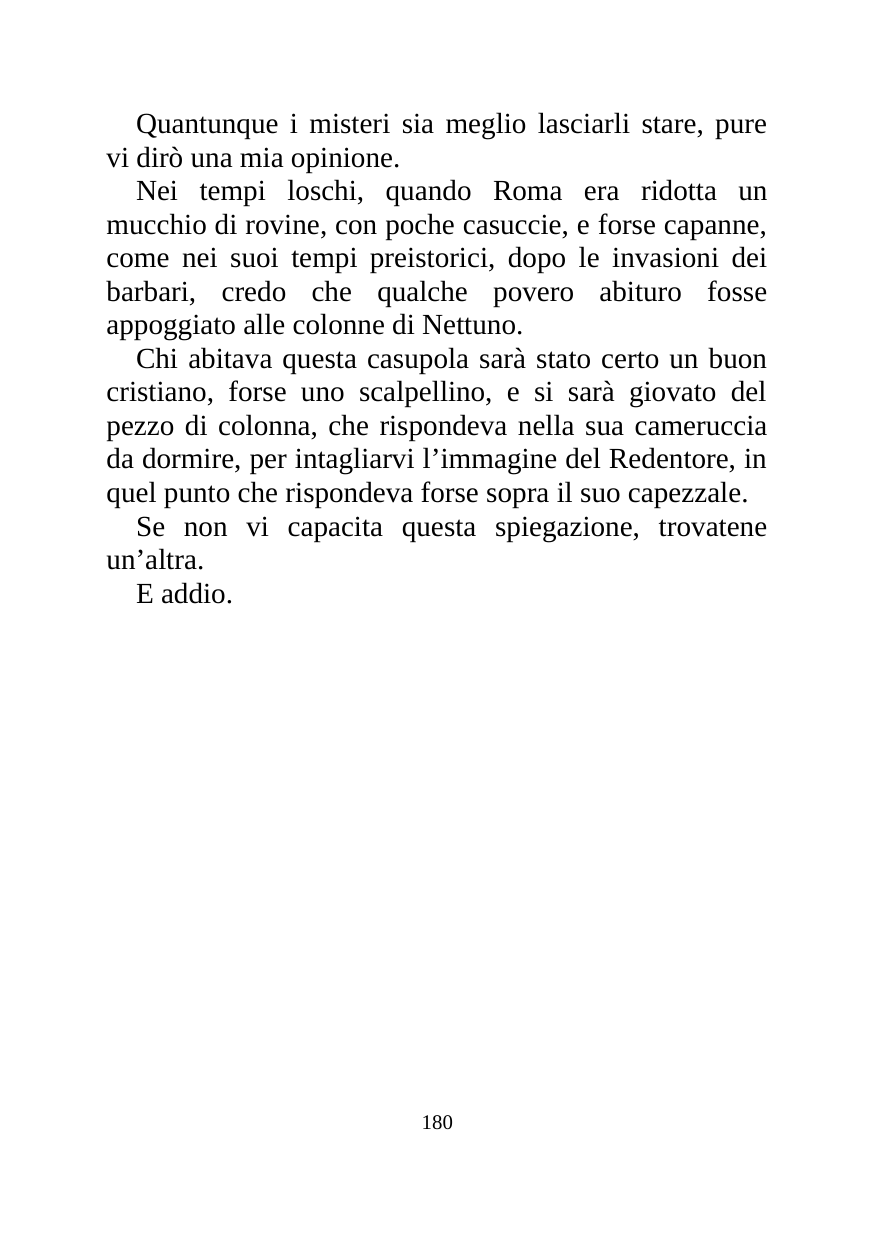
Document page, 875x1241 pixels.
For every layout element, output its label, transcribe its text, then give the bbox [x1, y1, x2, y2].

text Quantunque i misteri sia meglio lasciarli stare, pure vi dirò una mia opinione. [106, 106, 768, 173]
text Se non vi capacita questa spiegazione, trovatene un’altra. [106, 509, 768, 576]
text E addio. [106, 576, 768, 609]
text Chi abitava questa casupola sarà stato certo un buon cristiano, forse uno scalpellino, e si sarà giovato del pezzo di colonna, che rispondeva nella sua cameruccia da dormire, per intagliarvi l’immagine del Redentore, in quel punto che rispondeva forse sopra il suo capezzale. [106, 341, 768, 509]
text Nei tempi loschi, quando Roma era ridotta un mucchio di rovine, con poche casuccie, e forse capanne, come nei suoi tempi preistorici, dopo le invasioni dei barbari, credo che qualche povero abituro fosse appoggiato alle colonne di Nettuno. [106, 173, 768, 341]
